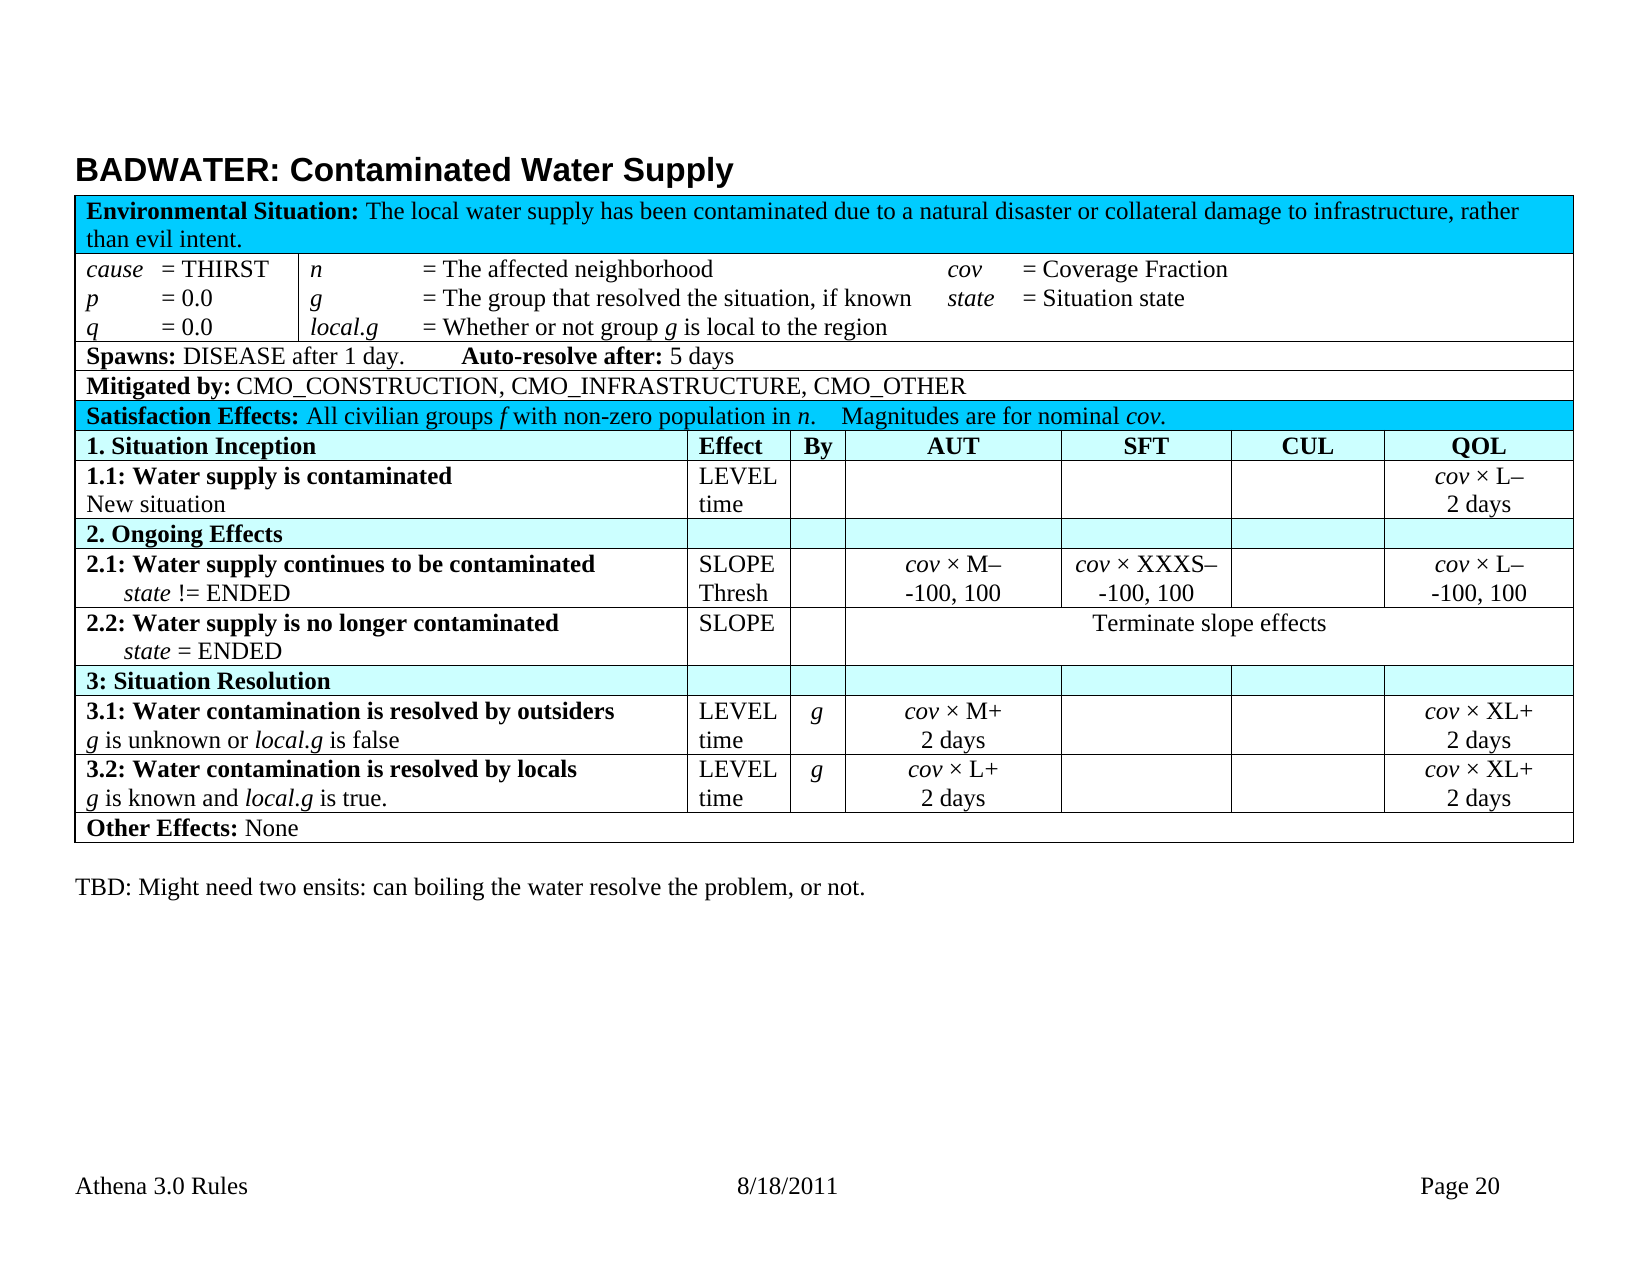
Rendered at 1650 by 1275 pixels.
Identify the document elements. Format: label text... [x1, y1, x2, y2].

table_cell cause = THIRST p = 0.0 q = 0.0 [76, 254, 298, 341]
table_cell cov × L– -100, 100 [1385, 549, 1573, 607]
table_cell AUT [846, 431, 1061, 460]
table_cell SFT [1062, 431, 1231, 460]
table_cell [1062, 666, 1231, 695]
table_cell n = The affected neighborhood cov = Coverage Fraction g = The group that resolved the situation, if known state = Situation state local.g = Whether or not group g is local to the region [299, 254, 1573, 341]
table_cell cov × M– -100, 100 [846, 549, 1061, 607]
table_cell [846, 461, 1061, 518]
table_cell [1062, 696, 1231, 753]
table_cell [791, 608, 845, 665]
table_cell [846, 519, 1061, 548]
table_cell 2.2: Water supply is no longer contaminated state = ENDED [76, 608, 687, 665]
table_cell [791, 461, 845, 518]
table_cell [1232, 755, 1384, 812]
table_cell cov × L+ 2 days [846, 755, 1061, 812]
table_cell LEVEL time [688, 755, 790, 812]
table_cell [791, 549, 845, 607]
table_cell [1385, 666, 1573, 695]
table_cell SLOPE Thresh [688, 549, 790, 607]
table_cell CUL [1232, 431, 1384, 460]
table_cell cov × M+ 2 days [846, 696, 1061, 753]
table_cell 3.2: Water contamination is resolved by locals g is known and local.g is true. [76, 755, 687, 812]
table_cell [791, 519, 845, 548]
table_cell [1232, 666, 1384, 695]
table_cell 1. Situation Inception [76, 431, 687, 460]
table_cell 2.1: Water supply continues to be contaminated state != ENDED [76, 549, 687, 607]
table_cell [688, 519, 790, 548]
table_cell [791, 666, 845, 695]
table_cell [1232, 461, 1384, 518]
table_cell g [791, 696, 845, 753]
table_cell [1232, 519, 1384, 548]
table_cell [1232, 696, 1384, 753]
table_cell [1385, 519, 1573, 548]
table_cell Effect [688, 431, 790, 460]
table_cell cov × XL+ 2 days [1385, 696, 1573, 753]
table_cell QOL [1385, 431, 1573, 460]
table_cell Other Effects: None [76, 813, 1573, 842]
table_cell LEVEL time [688, 461, 790, 518]
table_cell 1.1: Water supply is contaminated New situation [76, 461, 687, 518]
table_cell 3.1: Water contamination is resolved by outsiders g is unknown or local.g is false [76, 696, 687, 753]
table_cell Satisfaction Effects: All civilian groups f with non-zero population in n. Magnitudes are for nominal cov. [76, 401, 1573, 430]
table_cell [1062, 461, 1231, 518]
table_cell LEVEL time [688, 696, 790, 753]
table_cell cov × XXXS– -100, 100 [1062, 549, 1231, 607]
text TBD: Might need two ensits: can boiling the water resolve the problem, or not. [75, 872, 1575, 900]
table_cell [1232, 549, 1384, 607]
table_cell By [791, 431, 845, 460]
table_cell SLOPE [688, 608, 790, 665]
table_cell 2. Ongoing Effects [76, 519, 687, 548]
table_cell Spawns: DISEASE after 1 day. Auto-resolve after: 5 days [76, 342, 1573, 370]
table_cell g [791, 755, 845, 812]
text BADWATER: Contaminated Water Supply [75, 150, 1575, 188]
table_cell Terminate slope effects [846, 608, 1573, 665]
table_cell [846, 666, 1061, 695]
table_cell Mitigated by: CMO_CONSTRUCTION, CMO_INFRASTRUCTURE, CMO_OTHER [76, 371, 1573, 400]
table_header Environmental Situation: The local water supply has been contaminated due to a natural disaster or collateral damage to infrastructure, rather than evil intent. [76, 196, 1573, 253]
table_cell 3: Situation Resolution [76, 666, 687, 695]
table_cell [1062, 755, 1231, 812]
table_cell cov × XL+ 2 days [1385, 755, 1573, 812]
table_cell [688, 666, 790, 695]
table_cell cov × L– 2 days [1385, 461, 1573, 518]
table_cell [1062, 519, 1231, 548]
